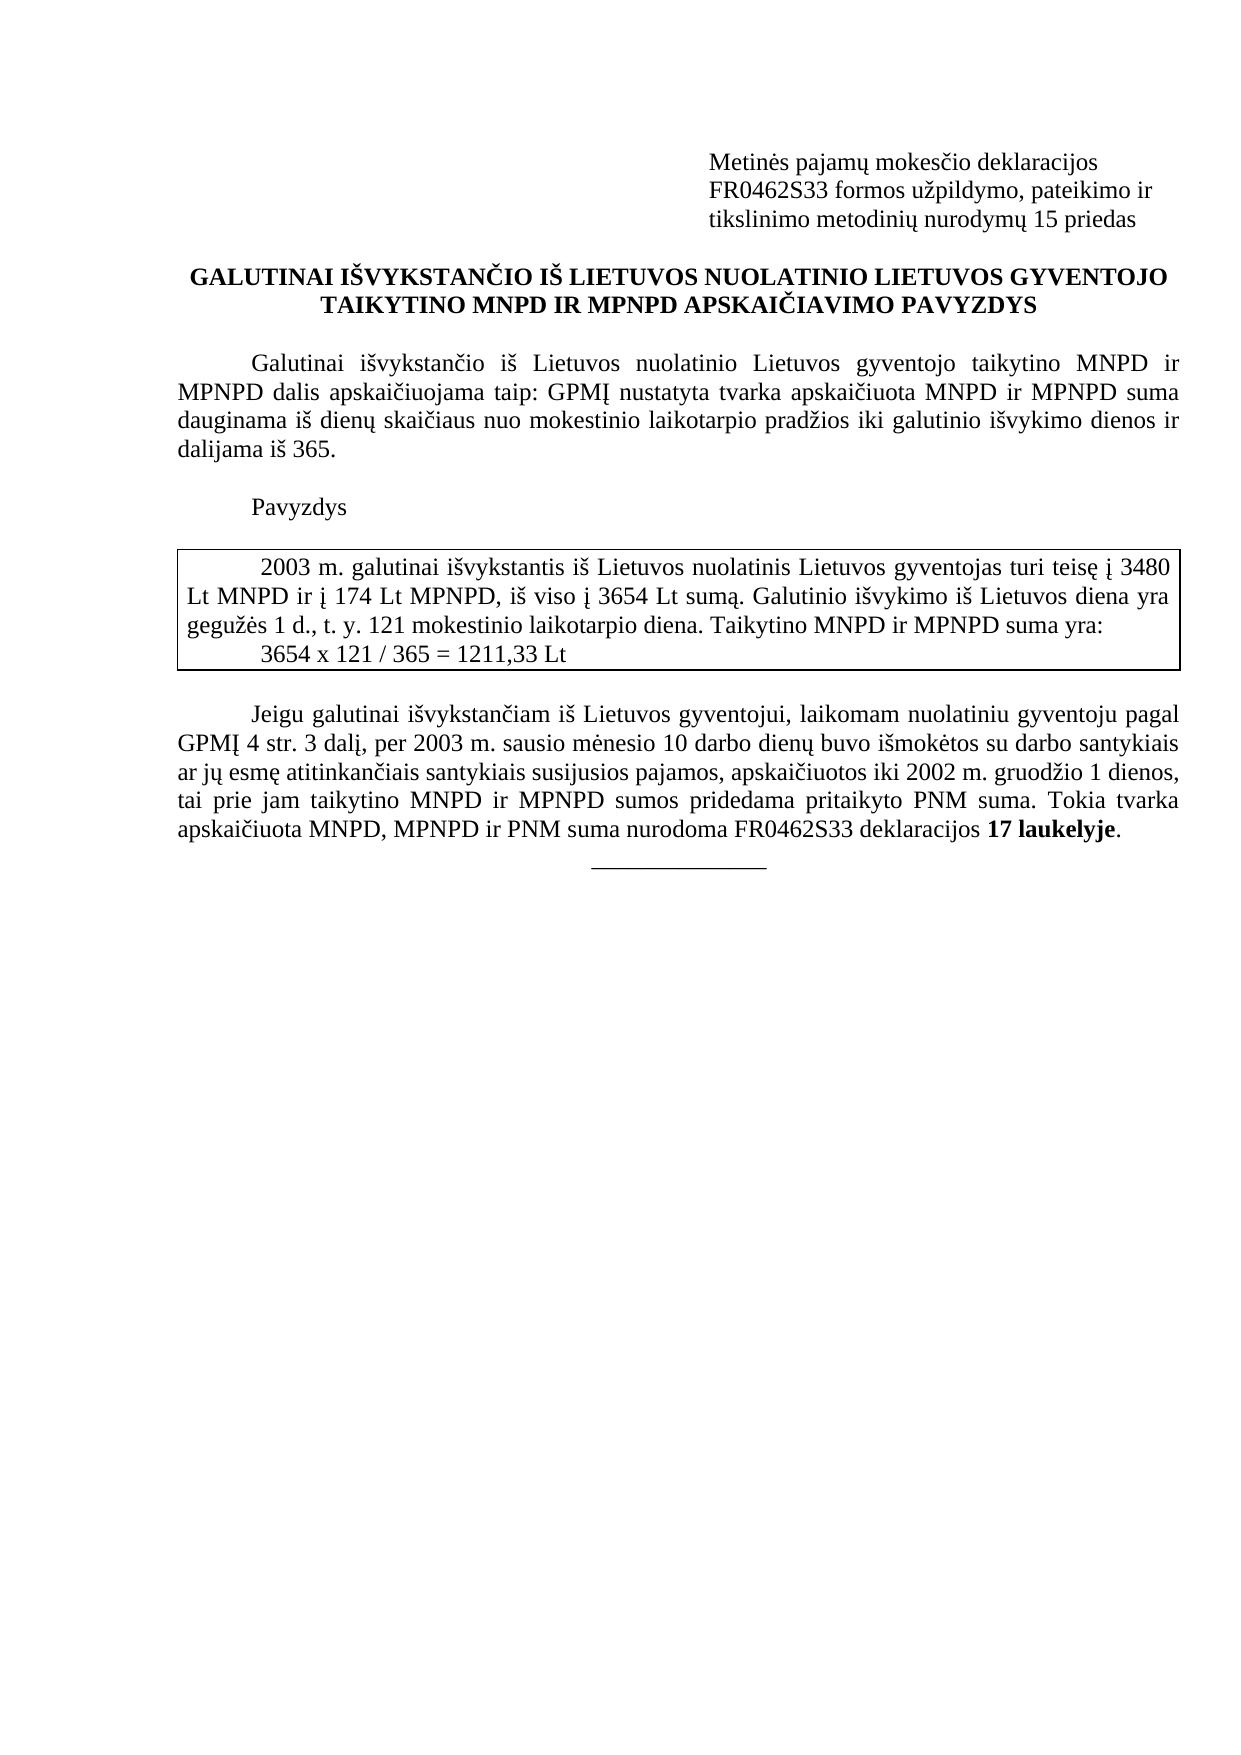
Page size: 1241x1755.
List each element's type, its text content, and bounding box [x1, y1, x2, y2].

text 3654 x 121 / 365 = 1211,33 Lt [178, 636, 1179, 669]
text Jeigu galutinai išvykstančiam iš Lietuvos gyventojui, laikomam nuolatiniu gyventoju pagal GPMĮ 4 str. 3 dalį, per 2003 m. sausio mėnesio 10 darbo dienų buvo išmokėtos su darbo santykiais ar jų esmę atitinkančiais santykiais susijusios pajamos, apskaičiuotos iki 2002 m. gruodžio 1 dienos, tai prie jam taikytino MNPD ir MPNPD sumos pridedama pritaikyto PNM suma. Tokia tvarka apskaičiuota MNPD, MPNPD ir PNM suma nurodoma FR0462S33 deklaracijos 17 laukelyje. [177, 699, 1181, 843]
text ______________ [177, 843, 1181, 872]
text Galutinai išvykstančio iš Lietuvos nuolatinio Lietuvos gyventojo taikytino MNPD ir MPNPD dalis apskaičiuojama taip: GPMĮ nustatyta tvarka apskaičiuota MNPD ir MPNPD suma dauginama iš dienų skaičiaus nuo mokestinio laikotarpio pradžios iki galutinio išvykimo dienos ir dalijama iš 365. [177, 348, 1181, 463]
text Metinės pajamų mokesčio deklaracijos [177, 147, 1181, 176]
text Pavyzdys [177, 492, 1181, 521]
text 2003 m. galutinai išvykstantis iš Lietuvos nuolatinis Lietuvos gyventojas turi teisę į 3480 Lt MNPD ir į 174 Lt MPNPD, iš viso į 3654 Lt sumą. Galutinio išvykimo iš Lietuvos diena yra gegužės 1 d., t. y. 121 mokestinio laikotarpio diena. Taikytino MNPD ir MPNPD suma yra: [178, 550, 1179, 636]
text tikslinimo metodinių nurodymų 15 priedas [177, 204, 1181, 233]
text FR0462S33 formos užpildymo, pateikimo ir [177, 176, 1181, 204]
text GALUTINAI IŠVYKSTANČIO IŠ LIETUVOS NUOLATINIO LIETUVOS GYVENTOJO TAIKYTINO MNPD IR MPNPD APSKAIČIAVIMO PAVYZDYS [177, 262, 1181, 319]
